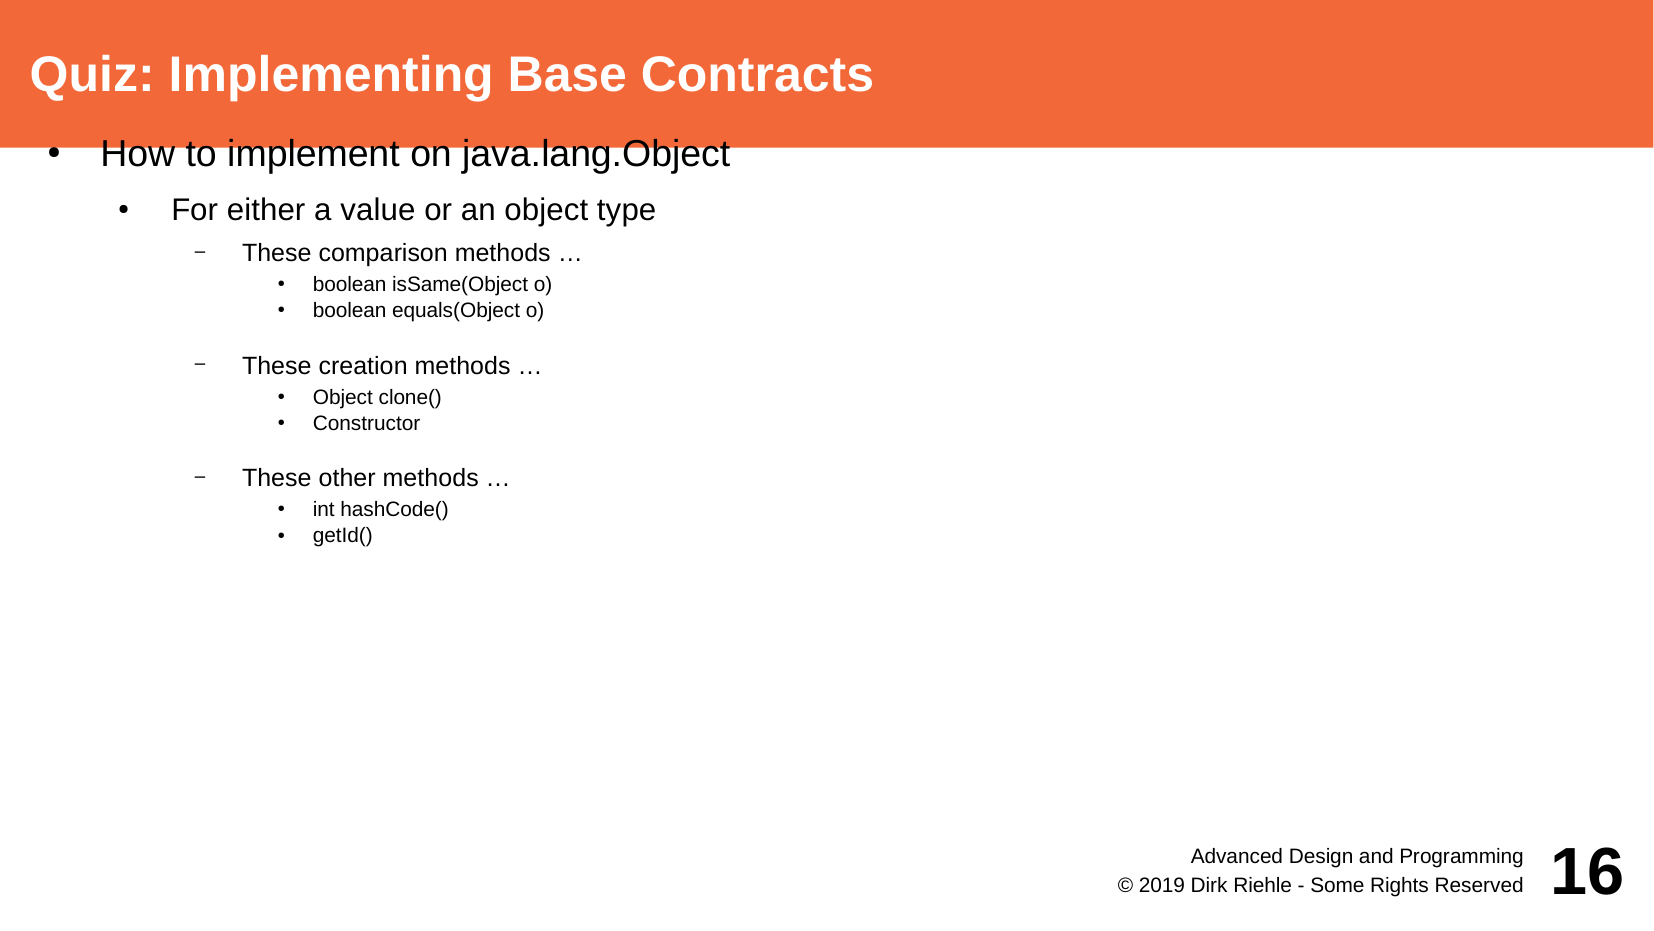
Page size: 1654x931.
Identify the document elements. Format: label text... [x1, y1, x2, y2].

title Quiz: Implementing Base Contracts [0, 0, 1654, 148]
list How to implement on java.lang.Object For either a value or an object type These comparison methods … boolean isSame(Object o) boolean equals(Object o) These creation methods … Object clone() Constructor These other methods … int hashCode() getId() [29, 132, 1625, 813]
